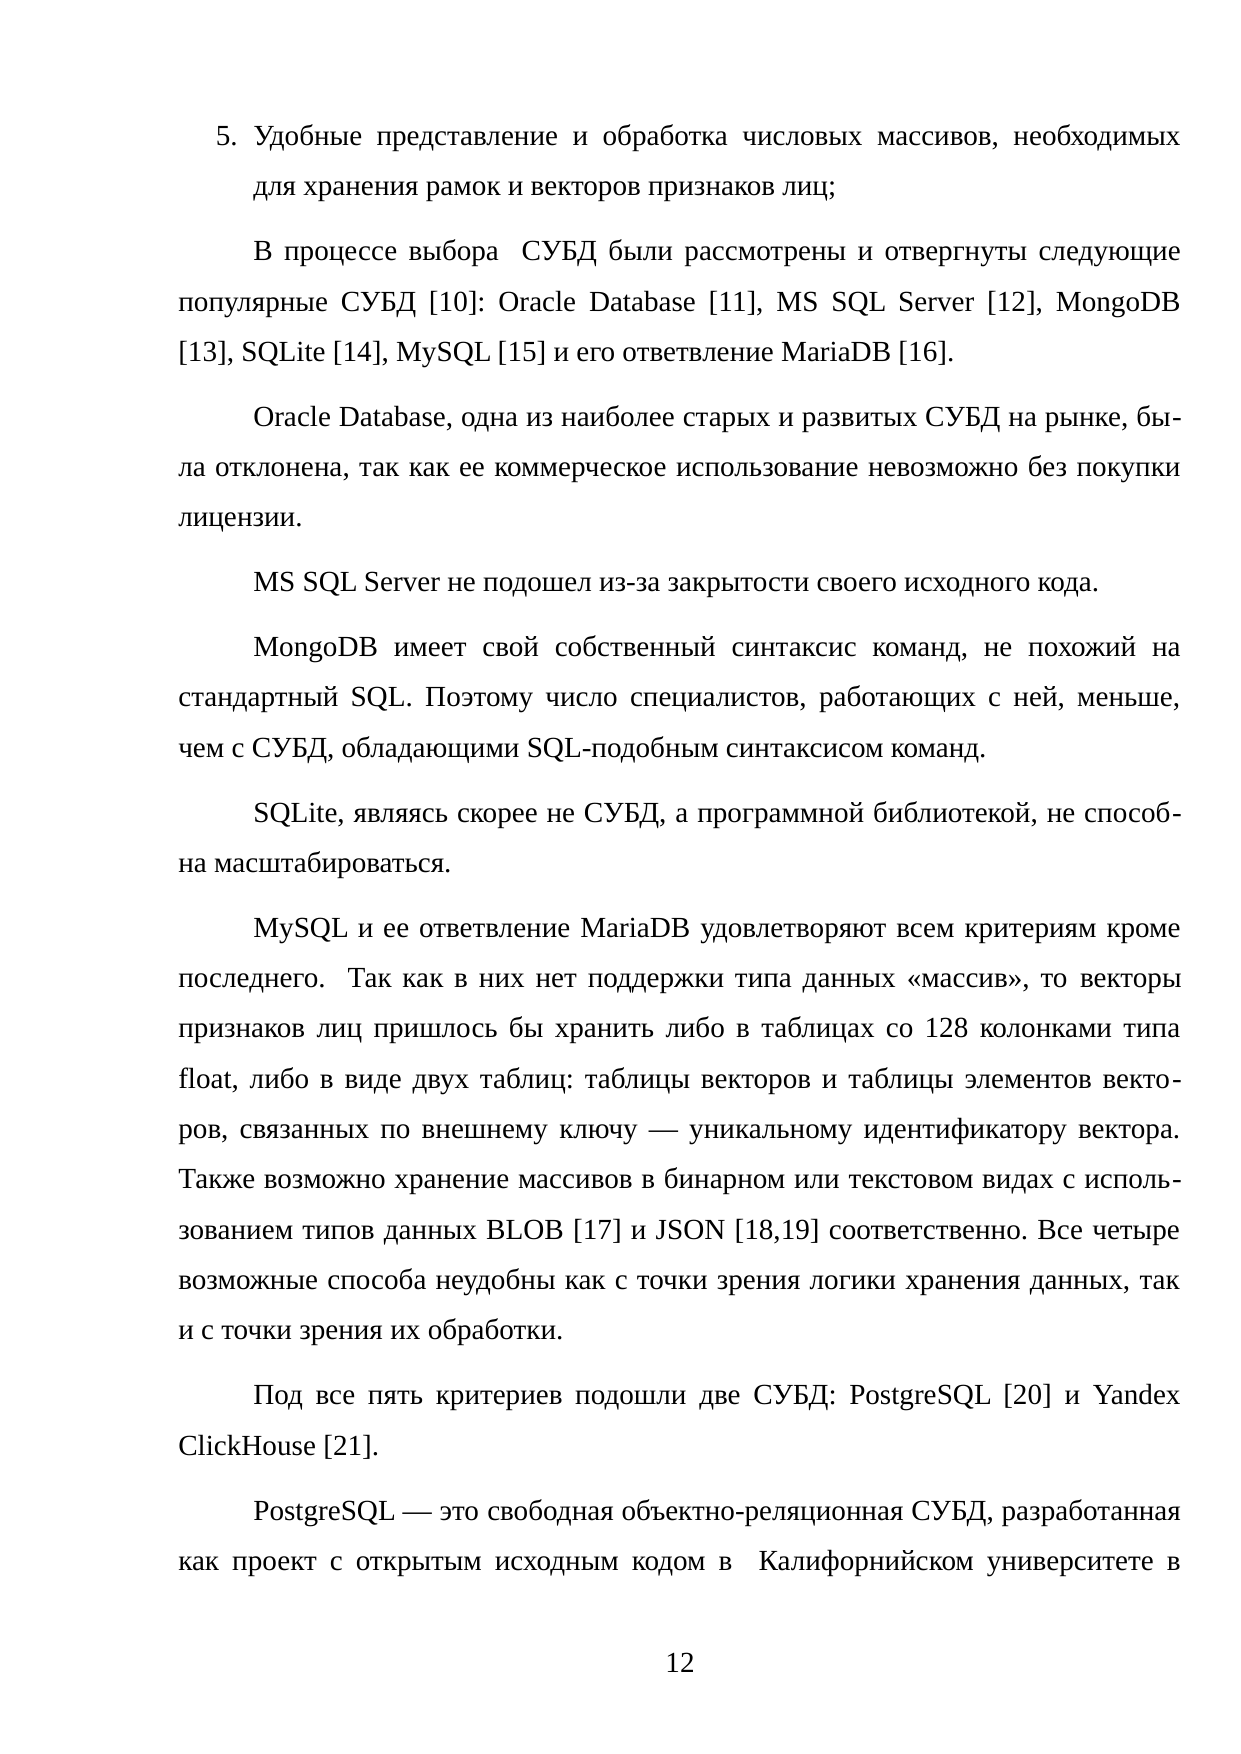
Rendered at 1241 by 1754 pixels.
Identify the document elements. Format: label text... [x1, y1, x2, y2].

text MS SQL Server не подошел из-за закрытости своего исходного кода. [178, 564, 1181, 598]
text MongoDB имеет свой собственный синтаксис команд, не похожий на стандартный SQL. Поэтому число специалистов, работающих с ней, меньше, чем с СУБД, обладающими SQL-подобным синтаксисом команд. [178, 629, 1181, 763]
text Под все пять критериев подошли две СУБД: PostgreSQL [20] и Yandex ClickHouse [21]. [178, 1377, 1181, 1461]
text Oracle Database, одна из наиболее старых и развитых СУБД на рынке, бы­ла отклонена, так как ее коммерческое использование невозможно без покупки лицензии. [178, 399, 1181, 533]
text SQLite, являясь скорее не СУБД, а программной библиотекой, не способ­на масштабироваться. [178, 795, 1181, 879]
text В процессе выбора СУБД были рассмотрены и отвергнуты следующие популярные СУБД [10]: Oracle Database [11], MS SQL Server [12], MongoDB [13], SQLite [14], MySQL [15] и его ответвление MariaDB [16]. [178, 233, 1181, 367]
list Удобные представление и обработка числовых массивов, необходимых для хранения рамок и векторов признаков лиц; [216, 118, 1181, 202]
text PostgreSQL — это свободная объектно-реляционная СУБД, разработанная как проект с открытым исходным кодом в Калифорнийском университете в [178, 1493, 1181, 1576]
text MySQL и ее ответвление MariaDB удовлетворяют всем критериям кроме последнего. Так как в них нет поддержки типа данных «массив», то векторы признаков лиц пришлось бы хранить либо в таблицах со 128 колонками типа float, либо в виде двух таблиц: таблицы векторов и таблицы элементов векто­ров, связанных по внешнему ключу — уникальному идентификатору вектора. Также возможно хранение массивов в бинарном или текстовом видах с исполь­зованием типов данных BLOB [17] и JSON [18,19] соответственно. Все четыре возможные способа неудобны как с точки зрения логики хранения данных, так и с точки зрения их обработки. [178, 910, 1181, 1346]
